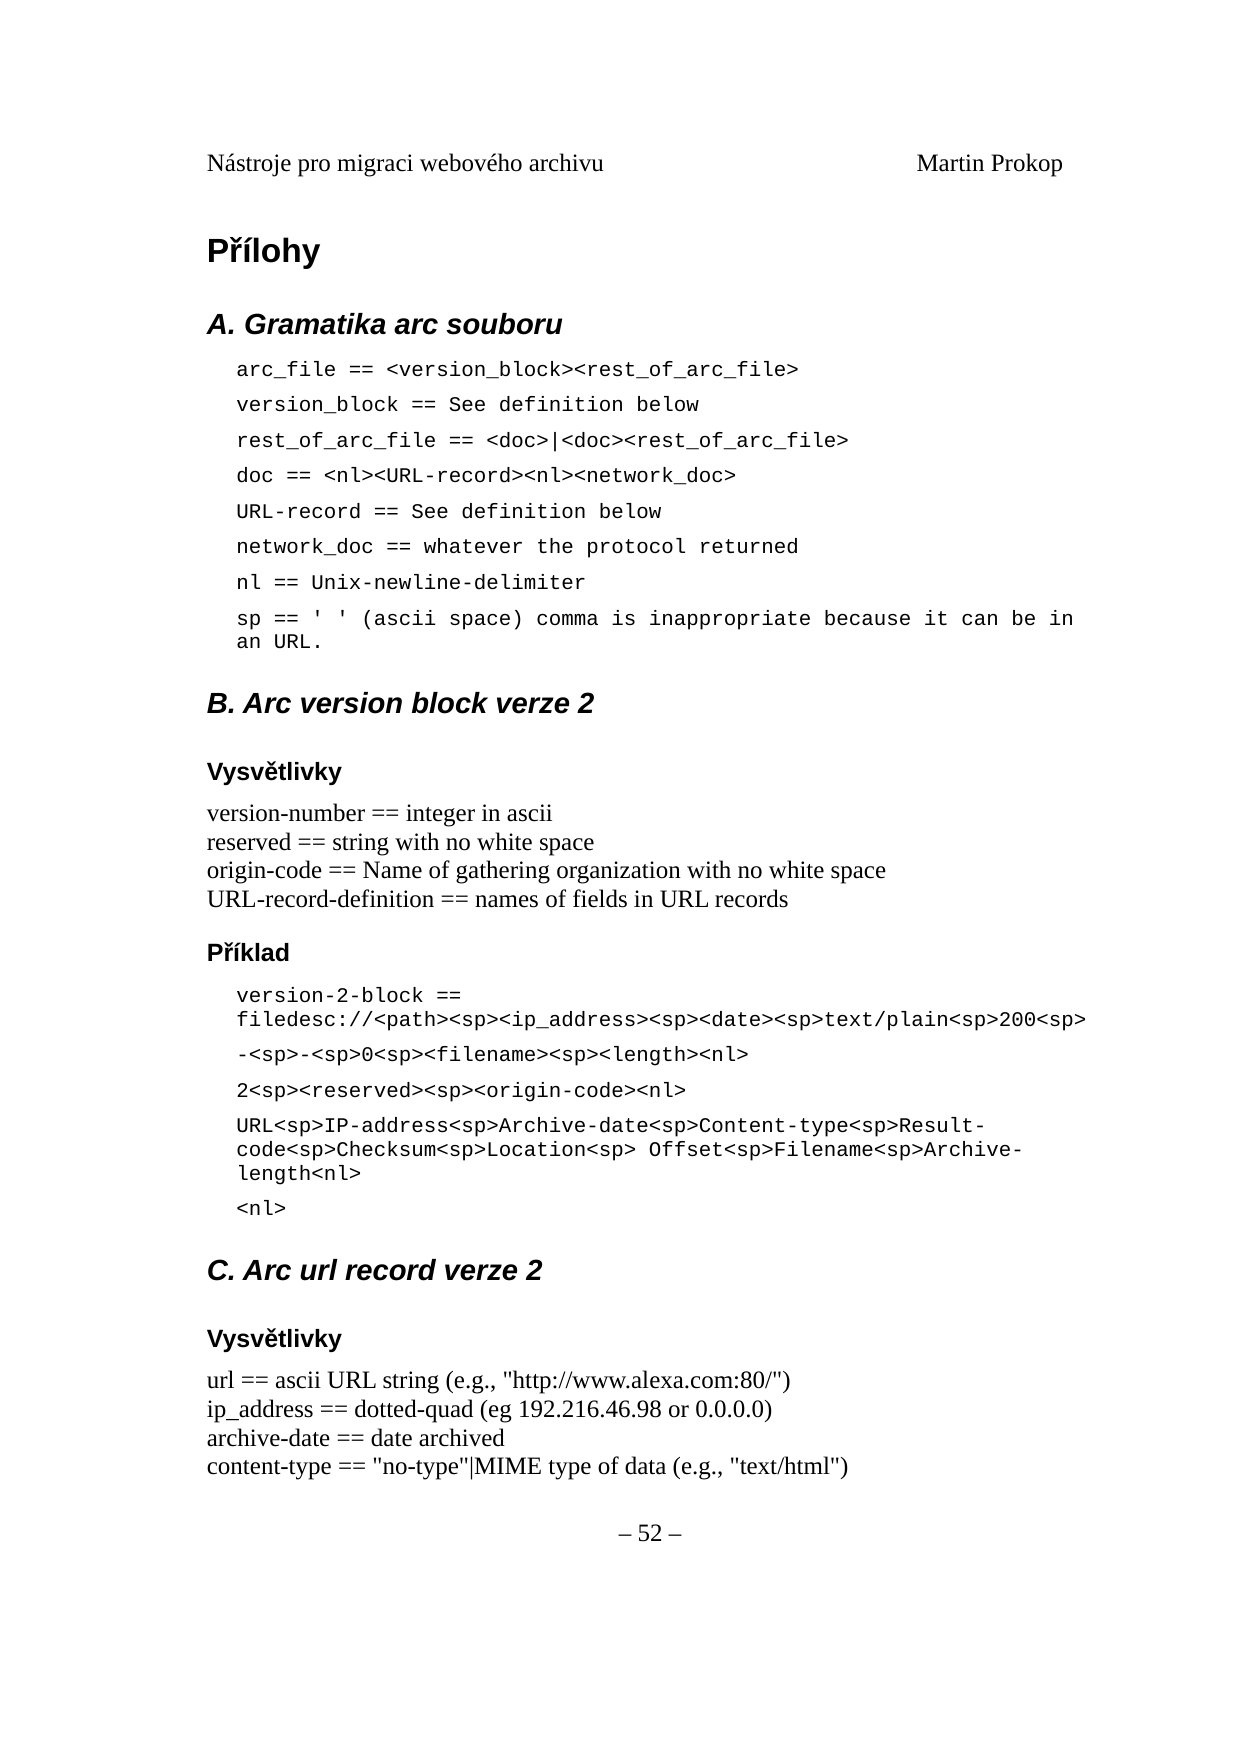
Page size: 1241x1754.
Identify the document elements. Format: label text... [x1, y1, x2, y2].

text URL<sp>IP-address<sp>Archive-date<sp>Content-type<sp>Result-code<sp>Checksum<sp>Location<sp> Offset<sp>Filename<sp>Archive-length<nl> [236, 1116, 1093, 1186]
subtitle Příklad [207, 938, 1093, 967]
text archive-date == date archived [207, 1423, 1093, 1451]
text arc_file == <version_block><rest_of_arc_file> [236, 359, 1093, 383]
text 2<sp><reserved><sp><origin-code><nl> [236, 1080, 1093, 1104]
subtitle C. Arc url record verze 2 [207, 1253, 1093, 1286]
text content-type == "no-type"|MIME type of data (e.g., "text/html") [207, 1451, 1093, 1480]
text rest_of_arc_file == <doc>|<doc><rest_of_arc_file> [236, 430, 1093, 454]
subtitle Vysvětlivky [207, 757, 1093, 786]
text URL-record == See definition below [236, 501, 1093, 525]
text URL-record-definition == names of fields in URL records [207, 884, 1093, 913]
subtitle Vysvětlivky [207, 1324, 1093, 1353]
text version-2-block == filedesc://<path><sp><ip_address><sp><date><sp>text/plain<sp>200<sp> [236, 985, 1093, 1033]
text ip_address == dotted-quad (eg 192.216.46.98 or 0.0.0.0) [207, 1394, 1093, 1423]
text doc == <nl><URL-record><nl><network_doc> [236, 466, 1093, 489]
text origin-code == Name of gathering organization with no white space [207, 856, 1093, 884]
text version_block == See definition below [236, 394, 1093, 418]
text version-number == integer in ascii [207, 798, 1093, 827]
text <nl> [236, 1198, 1093, 1222]
text reserved == string with no white space [207, 827, 1093, 856]
text -<sp>-<sp>0<sp><filename><sp><length><nl> [236, 1044, 1093, 1068]
text network_doc == whatever the protocol returned [236, 537, 1093, 560]
subtitle Přílohy [207, 231, 1093, 269]
subtitle B. Arc version block verze 2 [207, 686, 1093, 719]
subtitle A. Gramatika arc souboru [207, 307, 1093, 341]
text url == ascii URL string (e.g., "http://www.alexa.com:80/") [207, 1365, 1093, 1394]
text nl == Unix-newline-delimiter [236, 572, 1093, 596]
text sp == ' ' (ascii space) comma is inappropriate because it can be in an URL. [236, 608, 1093, 655]
